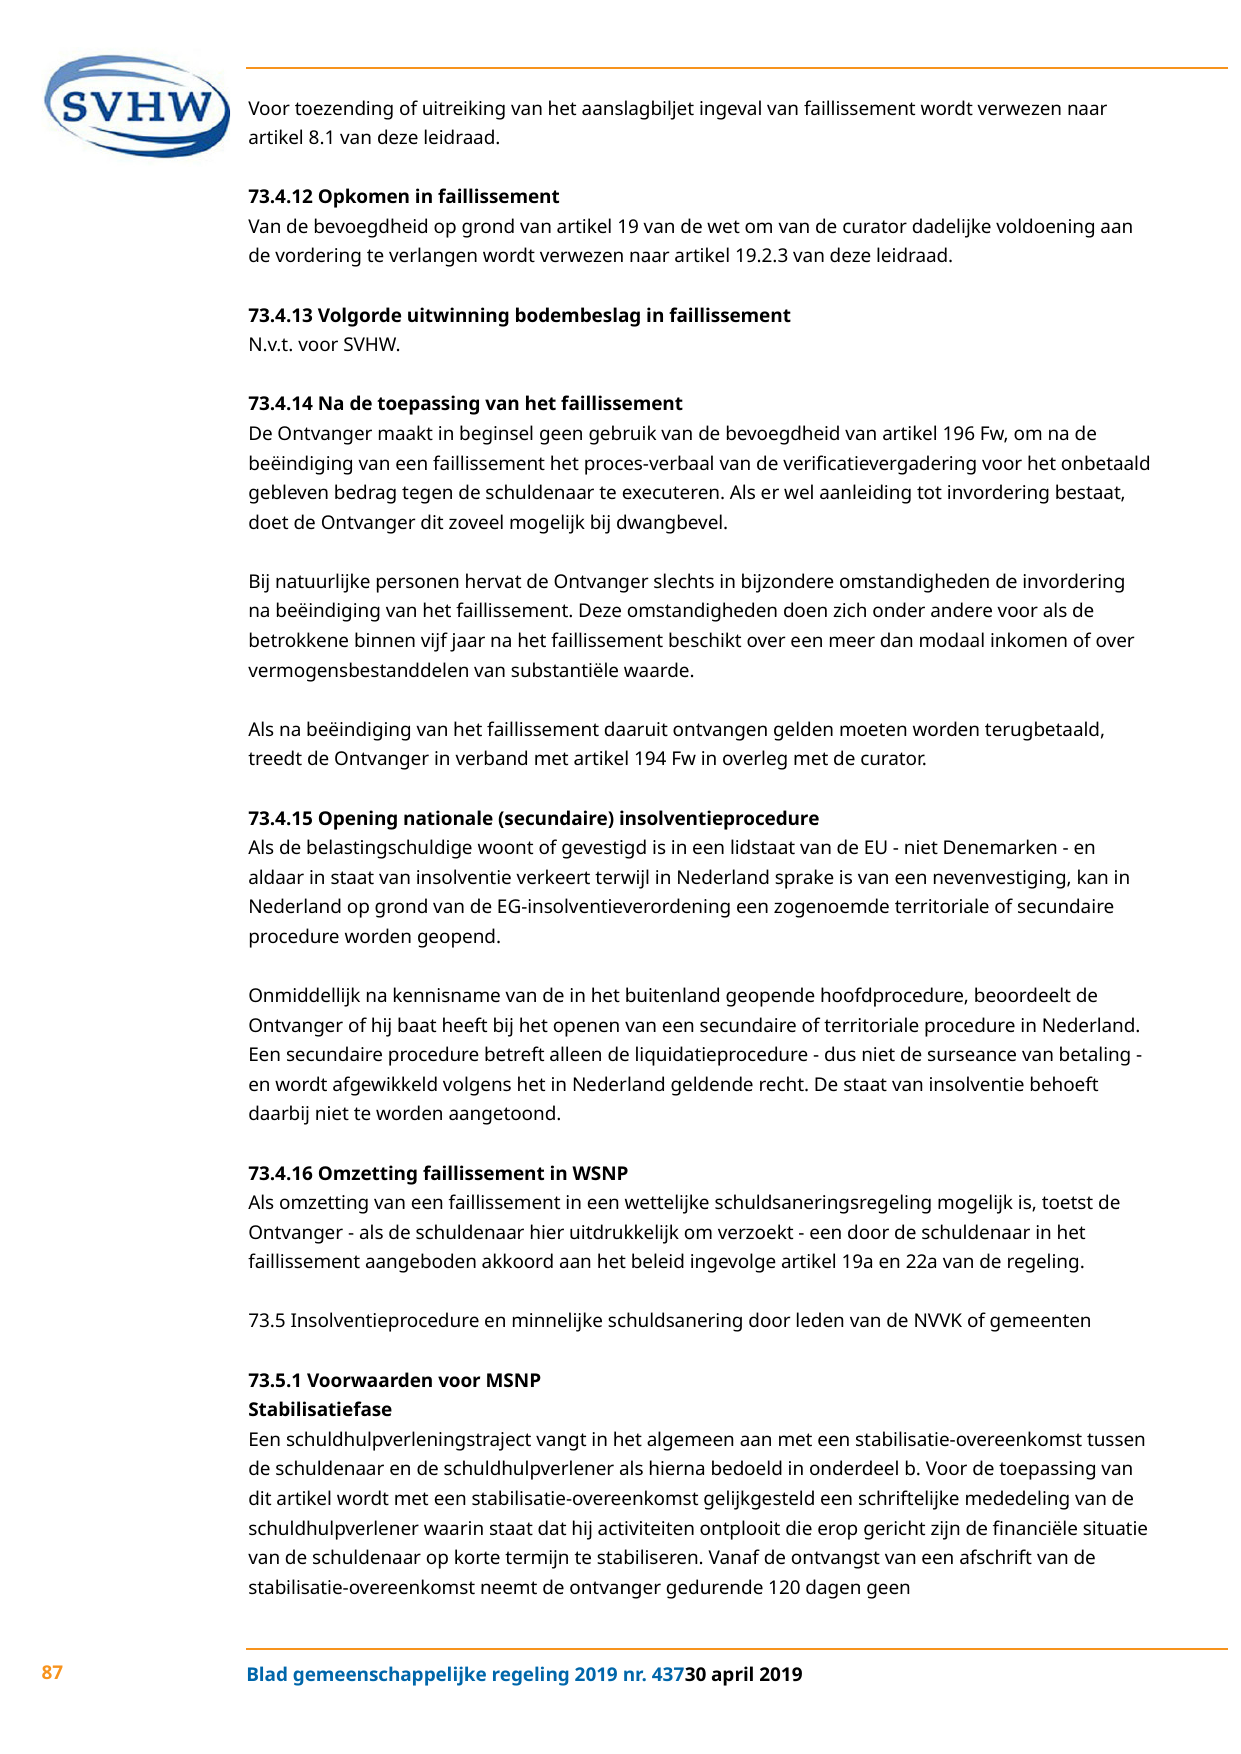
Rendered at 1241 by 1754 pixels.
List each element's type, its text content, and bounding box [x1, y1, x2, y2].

text 73.4.14 Na de toepassing van het faillissement [248, 391, 1152, 416]
text Onmiddellijk na kennisname van de in het buitenland geopende hoofdprocedure, beoordeelt de Ontvanger of hij baat heeft bij het openen van een secundaire of territoriale procedure in Nederland. Een secundaire procedure betreft alleen de liquidatieprocedure - dus niet de surseance van betaling - en wordt afgewikkeld volgens het in Nederland geldende recht. De staat van insolventie behoeft daarbij niet te worden aangetoond. [248, 982, 1152, 1126]
text 73.4.12 Opkomen in faillissement [248, 183, 1152, 209]
text Als omzetting van een faillissement in een wettelijke schuldsaneringsregeling mogelijk is, toetst de Ontvanger - als de schuldenaar hier uitdrukkelijk om verzoekt - een door de schuldenaar in het faillissement aangeboden akkoord aan het beleid ingevolge artikel 19a en 22a van de regeling. [248, 1189, 1152, 1274]
text 73.5 Insolventieprocedure en minnelijke schuldsanering door leden van de NVVK of gemeenten [248, 1308, 1152, 1333]
text Als de belastingschuldige woont of gevestigd is in een lidstaat van de EU - niet Denemarken - en aldaar in staat van insolventie verkeert terwijl in Nederland sprake is van een nevenvestiging, kan in Nederland op grond van de EG-insolventieverordening een zogenoemde territoriale of secundaire procedure worden geopend. [248, 834, 1152, 949]
text 73.4.13 Volgorde uitwinning bodembeslag in faillissement [248, 302, 1152, 328]
text Voor toezending of uitreiking van het aanslagbiljet ingeval van faillissement wordt verwezen naar artikel 8.1 van deze leidraad. [248, 95, 1152, 150]
text Bij natuurlijke personen hervat de Ontvanger slechts in bijzondere omstandigheden de invordering na beëindiging van het faillissement. Deze omstandigheden doen zich onder andere voor als de betrokkene binnen vijf jaar na het faillissement beschikt over een meer dan modaal inkomen of over vermogensbestanddelen van substantiële waarde. [248, 568, 1152, 683]
text Een schuldhulpverleningstraject vangt in het algemeen aan met een stabilisatie-overeenkomst tussen de schuldenaar en de schuldhulpverlener als hierna bedoeld in onderdeel b. Voor de toepassing van dit artikel wordt met een stabilisatie-overeenkomst gelijkgesteld een schriftelijke mededeling van de schuldhulpverlener waarin staat dat hij activiteiten ontplooit die erop gericht zijn de financiële situatie van de schuldenaar op korte termijn te stabiliseren. Vanaf de ontvangst van een afschrift van de stabilisatie-overeenkomst neemt de ontvanger gedurende 120 dagen geen [248, 1426, 1152, 1600]
picture [41, 47, 231, 172]
text N.v.t. voor SVHW. [248, 331, 1152, 357]
text 73.4.16 Omzetting faillissement in WSNP [248, 1160, 1152, 1186]
text Stabilisatiefase [248, 1396, 1152, 1422]
text 73.5.1 Voorwaarden voor MSNP [248, 1367, 1152, 1393]
text Van de bevoegdheid op grond van artikel 19 van de wet om van de curator dadelijke voldoening aan de vordering te verlangen wordt verwezen naar artikel 19.2.3 van deze leidraad. [248, 213, 1152, 268]
text De Ontvanger maakt in beginsel geen gebruik van de bevoegdheid van artikel 196 Fw, om na de beëindiging van een faillissement het proces-verbaal van de verificatievergadering voor het onbetaald gebleven bedrag tegen de schuldenaar te executeren. Als er wel aanleiding tot invordering bestaat, doet de Ontvanger dit zoveel mogelijk bij dwangbevel. [248, 420, 1152, 535]
text 73.4.15 Opening nationale (secundaire) insolventieprocedure [248, 805, 1152, 831]
text Als na beëindiging van het faillissement daaruit ontvangen gelden moeten worden terugbetaald, treedt de Ontvanger in verband met artikel 194 Fw in overleg met de curator. [248, 716, 1152, 771]
